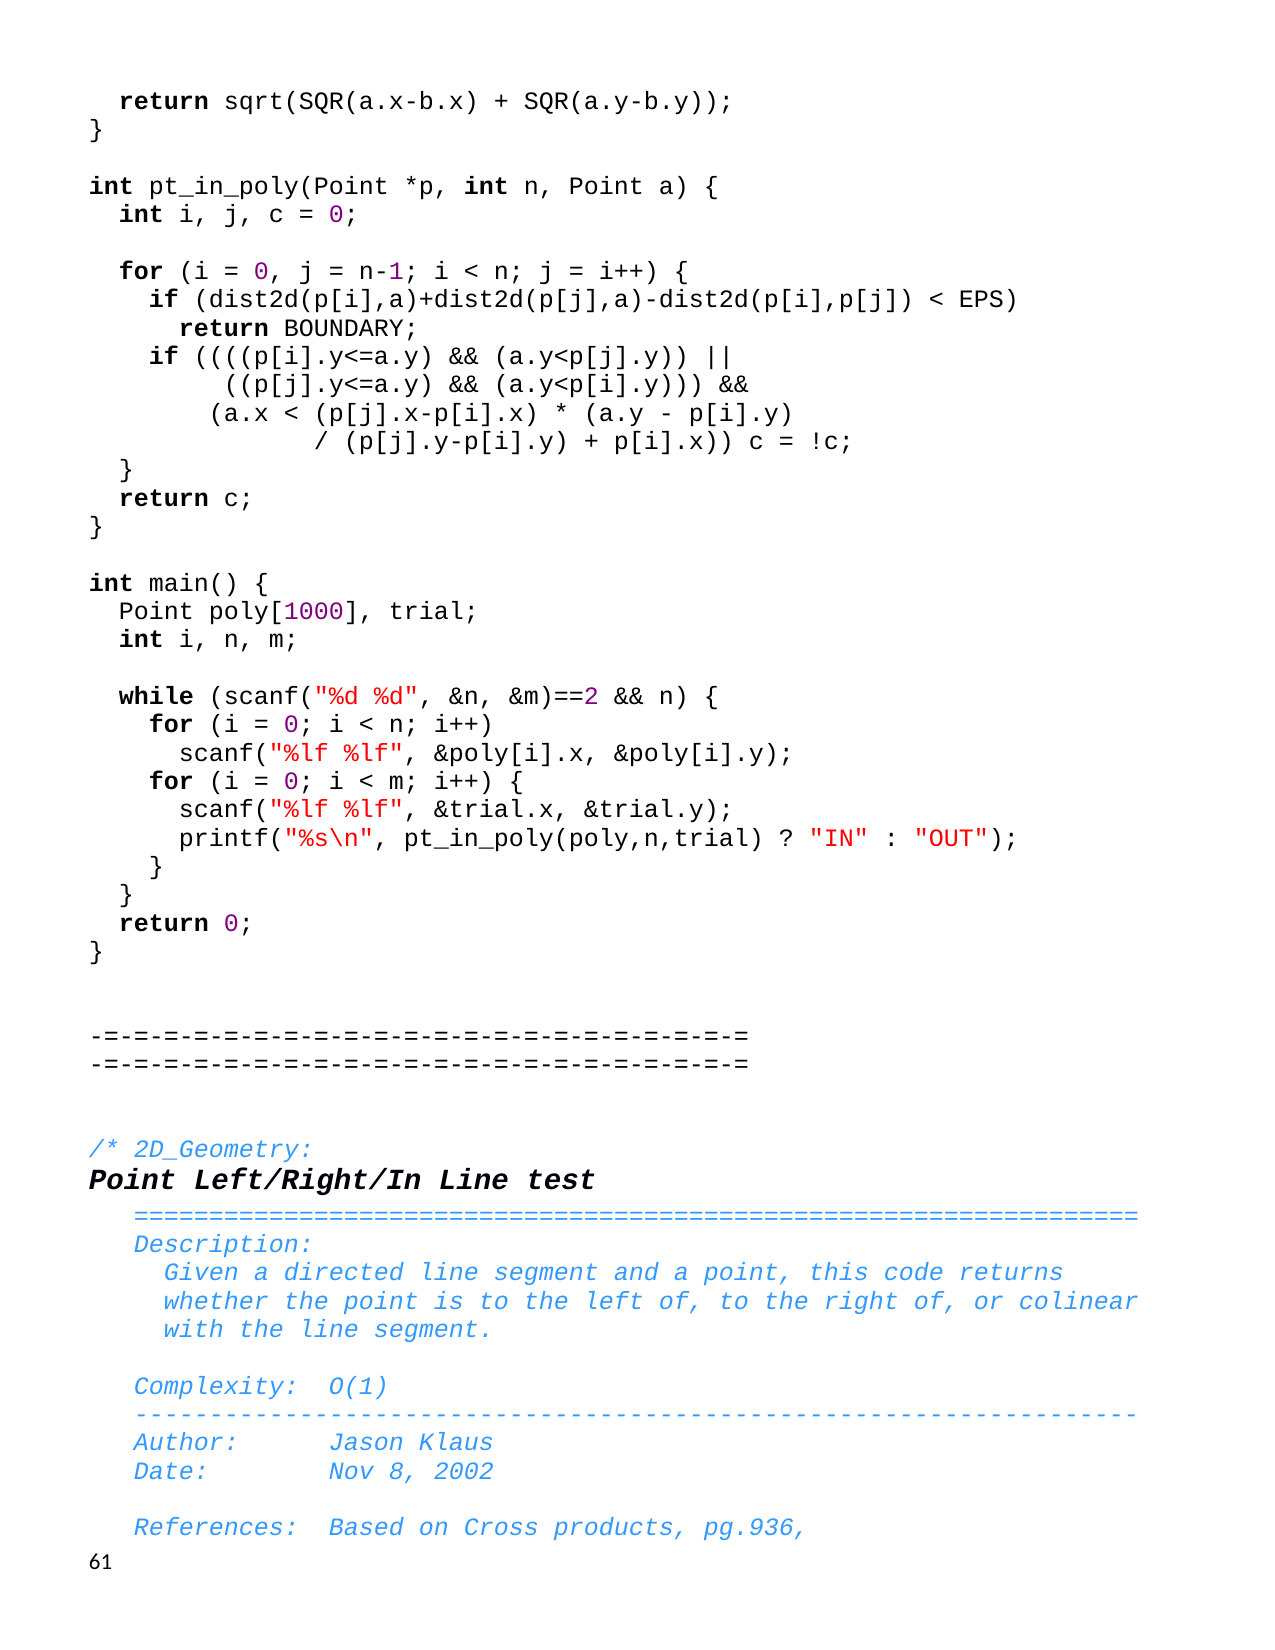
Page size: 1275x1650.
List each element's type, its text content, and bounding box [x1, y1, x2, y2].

text -=-=-=-=-=-=-=-=-=-=-=-=-=-=-=-=-=-=-=-=-=-= [89, 1052, 1186, 1080]
text return 0; [89, 910, 1186, 939]
text int main() { [89, 570, 1186, 599]
text } [89, 514, 1186, 542]
text if ((((p[i].y<=a.y) && (a.y<p[j].y)) || [89, 344, 1186, 372]
text while (scanf("%d %d", &n, &m)==2 && n) { [89, 684, 1186, 712]
text /* 2D_Geometry: [89, 1137, 1186, 1165]
text } [89, 117, 1186, 145]
text int i, n, m; [89, 627, 1186, 655]
text } [89, 457, 1186, 485]
text References: Based on Cross products, pg.936, [89, 1515, 1186, 1543]
text Given a directed line segment and a point, this code returns [89, 1260, 1186, 1288]
text ------------------------------------------------------------------- [89, 1402, 1186, 1430]
text } [89, 939, 1186, 967]
text return BOUNDARY; [89, 315, 1186, 344]
text Author: Jason Klaus [89, 1430, 1186, 1458]
text scanf("%lf %lf", &poly[i].x, &poly[i].y); [89, 740, 1186, 769]
text int pt_in_poly(Point *p, int n, Point a) { [89, 174, 1186, 202]
text for (i = 0; i < n; i++) [89, 712, 1186, 740]
text (a.x < (p[j].x-p[i].x) * (a.y - p[i].y) [89, 400, 1186, 429]
text Complexity: O(1) [89, 1373, 1186, 1402]
text } [89, 882, 1186, 910]
text scanf("%lf %lf", &trial.x, &trial.y); [89, 797, 1186, 825]
text -=-=-=-=-=-=-=-=-=-=-=-=-=-=-=-=-=-=-=-=-=-= [89, 1024, 1186, 1052]
text Date: Nov 8, 2002 [89, 1458, 1186, 1487]
text for (i = 0; i < m; i++) { [89, 769, 1186, 797]
text printf("%s\n", pt_in_poly(poly,n,trial) ? "IN" : "OUT"); [89, 825, 1186, 854]
text for (i = 0, j = n-1; i < n; j = i++) { [89, 259, 1186, 287]
text ((p[j].y<=a.y) && (a.y<p[i].y))) && [89, 372, 1186, 400]
text whether the point is to the left of, to the right of, or colinear [89, 1288, 1186, 1317]
text if (dist2d(p[i],a)+dist2d(p[j],a)-dist2d(p[i],p[j]) < EPS) [89, 287, 1186, 315]
text Description: [89, 1232, 1186, 1260]
text int i, j, c = 0; [89, 202, 1186, 230]
text with the line segment. [89, 1317, 1186, 1345]
subtitle Point Left/Right/In Line test [89, 1165, 1186, 1198]
text =================================================================== [89, 1203, 1186, 1232]
text return c; [89, 485, 1186, 514]
text return sqrt(SQR(a.x-b.x) + SQR(a.y-b.y)); [89, 89, 1186, 117]
text / (p[j].y-p[i].y) + p[i].x)) c = !c; [89, 429, 1186, 457]
text Point poly[1000], trial; [89, 599, 1186, 627]
text } [89, 854, 1186, 882]
